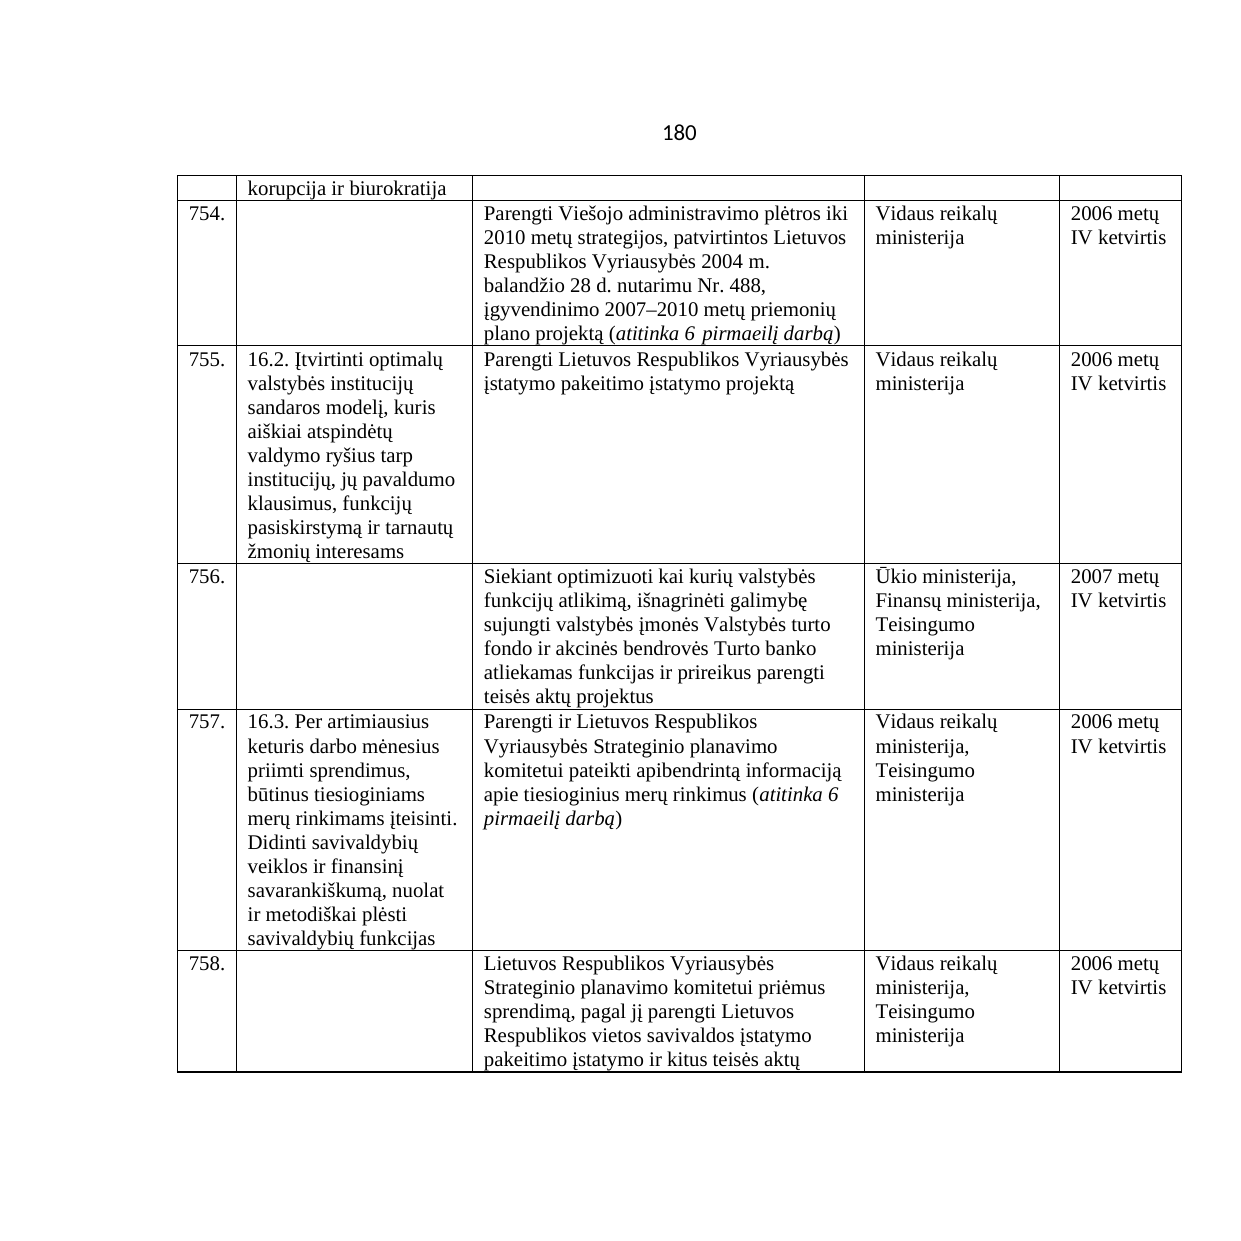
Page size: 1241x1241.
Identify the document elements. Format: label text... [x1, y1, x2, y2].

table_cell Vidaus reikalų ministerija [865, 346, 1059, 563]
table_cell [1060, 176, 1181, 200]
table_cell 16.3. Per artimiausius keturis darbo mėnesius priimti sprendimus, būtinus tiesioginiams merų rinkimams įteisinti. Didinti savivaldybių veiklos ir finansinį savarankiškumą, nuolat ir metodiškai plėsti savivaldybių funkcijas [237, 710, 472, 950]
table_cell Parengti Viešojo administravimo plėtros iki 2010 metų strategijos, patvirtintos Lietuvos Respublikos Vyriausybės 2004 m. balandžio 28 d. nutarimu Nr. 488, įgyvendinimo 2007–2010 metų priemonių plano projektą (atitinka 6 pirmaeilį darbą) [473, 201, 864, 345]
table_cell Vidaus reikalų ministerija [865, 201, 1059, 345]
table_cell Ūkio ministerija, Finansų ministerija, Teisingumo ministerija [865, 564, 1059, 708]
table_cell 757. [178, 710, 236, 950]
table_cell Parengti ir Lietuvos Respublikos Vyriausybės Strateginio planavimo komitetui pateikti apibendrintą informaciją apie tiesioginius merų rinkimus (atitinka 6 pirmaeilį darbą) [473, 710, 864, 950]
table_cell Vidaus reikalų ministerija, Teisingumo ministerija [865, 710, 1059, 950]
table_cell Siekiant optimizuoti kai kurių valstybės funkcijų atlikimą, išnagrinėti galimybę sujungti valstybės įmonės Valstybės turto fondo ir akcinės bendrovės Turto banko atliekamas funkcijas ir prireikus parengti teisės aktų projektus [473, 564, 864, 708]
table_cell 2006 metų IV ketvirtis [1060, 201, 1181, 345]
table_cell 2007 metų IV ketvirtis [1060, 564, 1181, 708]
table_cell 754. [178, 201, 236, 345]
table_cell Vidaus reikalų ministerija, Teisingumo ministerija [865, 951, 1059, 1071]
table_cell 755. [178, 346, 236, 563]
table_cell 2006 metų IV ketvirtis [1060, 710, 1181, 950]
table_cell [178, 176, 236, 200]
table_cell [237, 201, 472, 345]
table_cell korupcija ir biurokratija [237, 176, 472, 200]
table_cell 2006 metų IV ketvirtis [1060, 346, 1181, 563]
table_cell 2006 metų IV ketvirtis [1060, 951, 1181, 1071]
table_cell Parengti Lietuvos Respublikos Vyriausybės įstatymo pakeitimo įstatymo projektą [473, 346, 864, 563]
table_cell 756. [178, 564, 236, 708]
table_cell [473, 176, 864, 200]
table_cell [237, 564, 472, 708]
table_cell Lietuvos Respublikos Vyriausybės Strateginio planavimo komitetui priėmus sprendimą, pagal jį parengti Lietuvos Respublikos vietos savivaldos įstatymo pakeitimo įstatymo ir kitus teisės aktų [473, 951, 864, 1071]
table_cell 16.2. Įtvirtinti optimalų valstybės institucijų sandaros modelį, kuris aiškiai atspindėtų valdymo ryšius tarp institucijų, jų pavaldumo klausimus, funkcijų pasiskirstymą ir tarnautų žmonių interesams [237, 346, 472, 563]
table_cell [865, 176, 1059, 200]
table_cell 758. [178, 951, 236, 1071]
table_cell [237, 951, 472, 1071]
